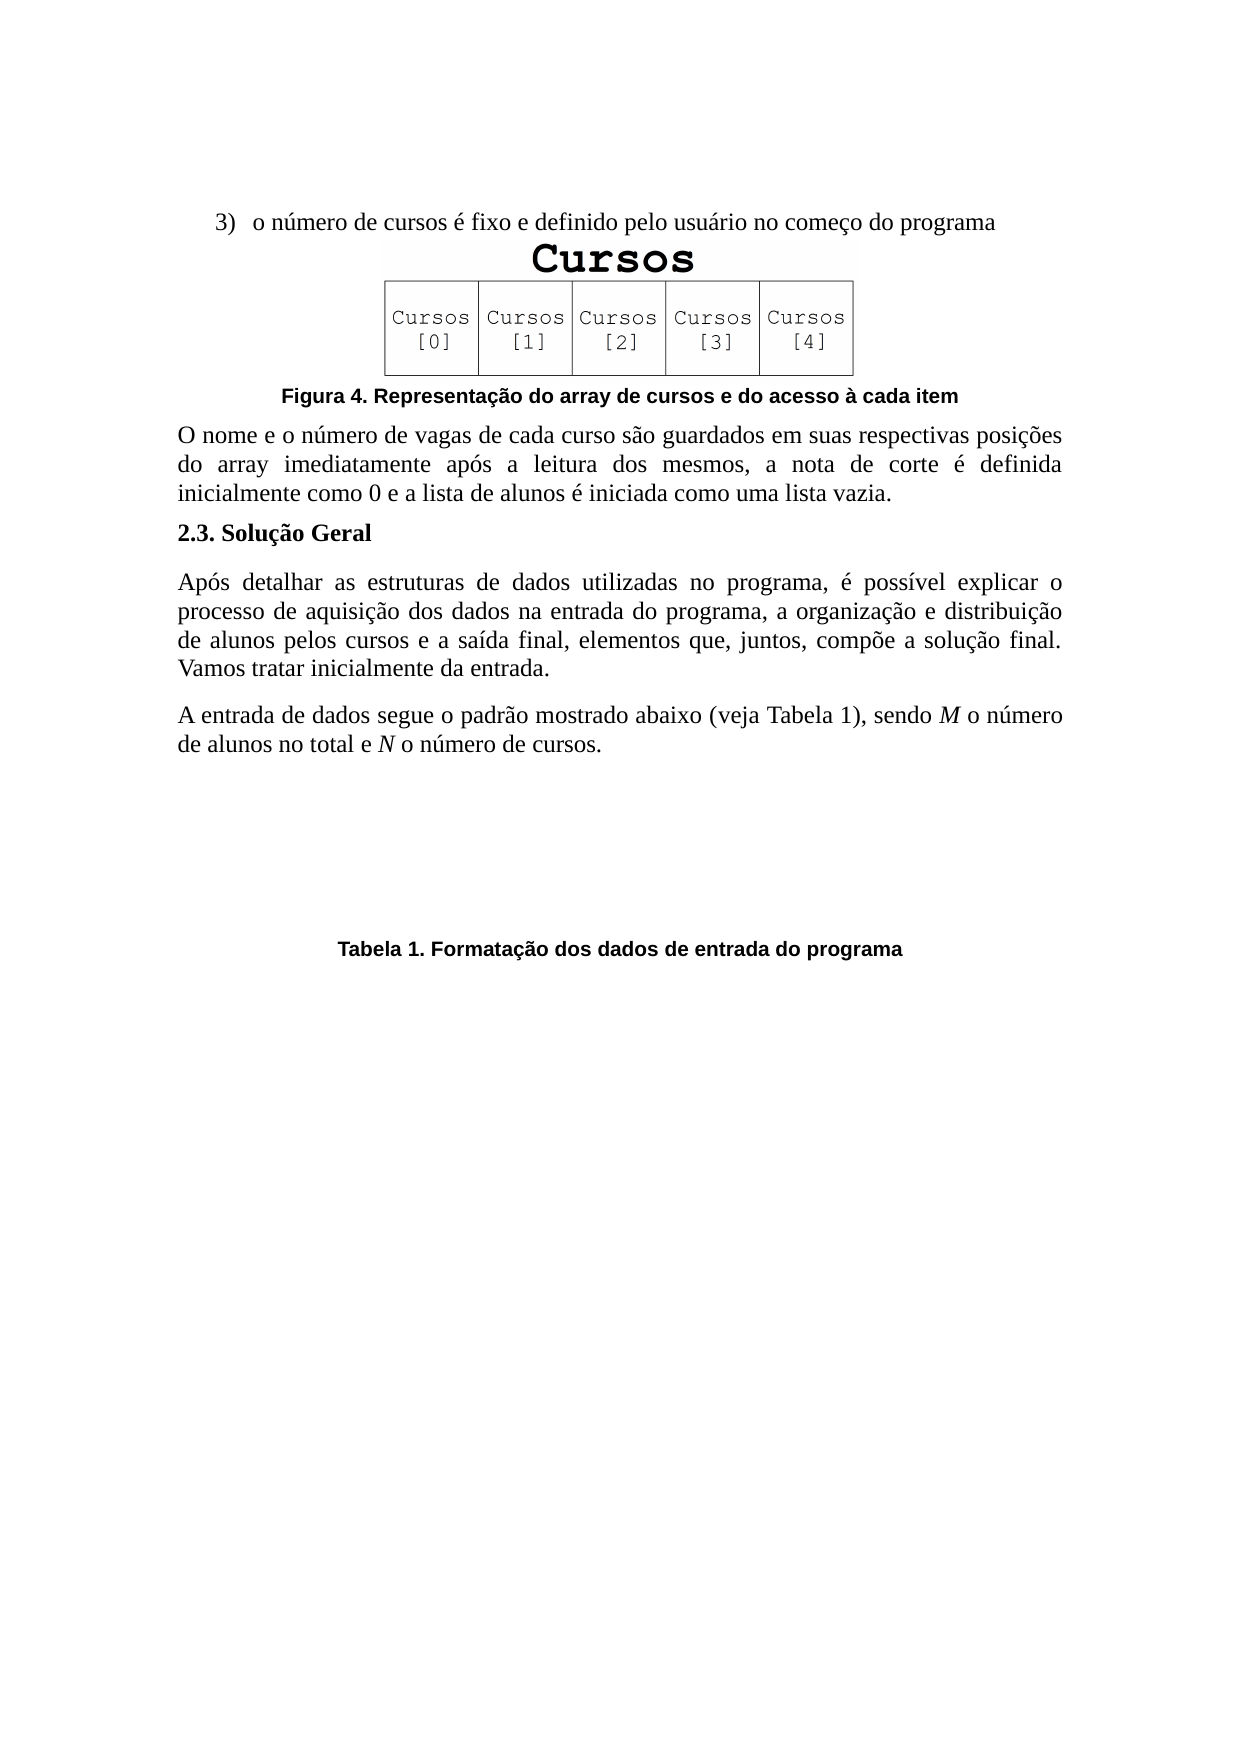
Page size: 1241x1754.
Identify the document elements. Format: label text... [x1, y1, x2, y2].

text Tabela 1. Formatação dos dados de entrada do programa [177, 936, 1063, 960]
text O nome e o número de vagas de cada curso são guardados em suas respectivas posições do array imediatamente após a leitura dos mesmos, a nota de corte é definida inicialmente como 0 e a lista de alunos é iniciada como uma lista vazia. [177, 420, 1063, 506]
text Após detalhar as estruturas de dados utilizadas no programa, é possível explicar o processo de aquisição dos dados na entrada do programa, a organização e distribuição de alunos pelos cursos e a saída final, elementos que, juntos, compõe a solução final. Vamos tratar inicialmente da entrada. [177, 567, 1063, 682]
text Figura 4. Representação do array de cursos e do acesso à cada item [177, 385, 1063, 408]
list o número de cursos é fixo e definido pelo usuário no começo do programa [215, 207, 1063, 235]
text A entrada de dados segue o padrão mostrado abaixo (veja Tabela 1), sendo M o número de alunos no total e N o número de cursos. [177, 700, 1063, 758]
text 2.3. Solução Geral [177, 518, 1063, 547]
picture [381, 241, 859, 385]
